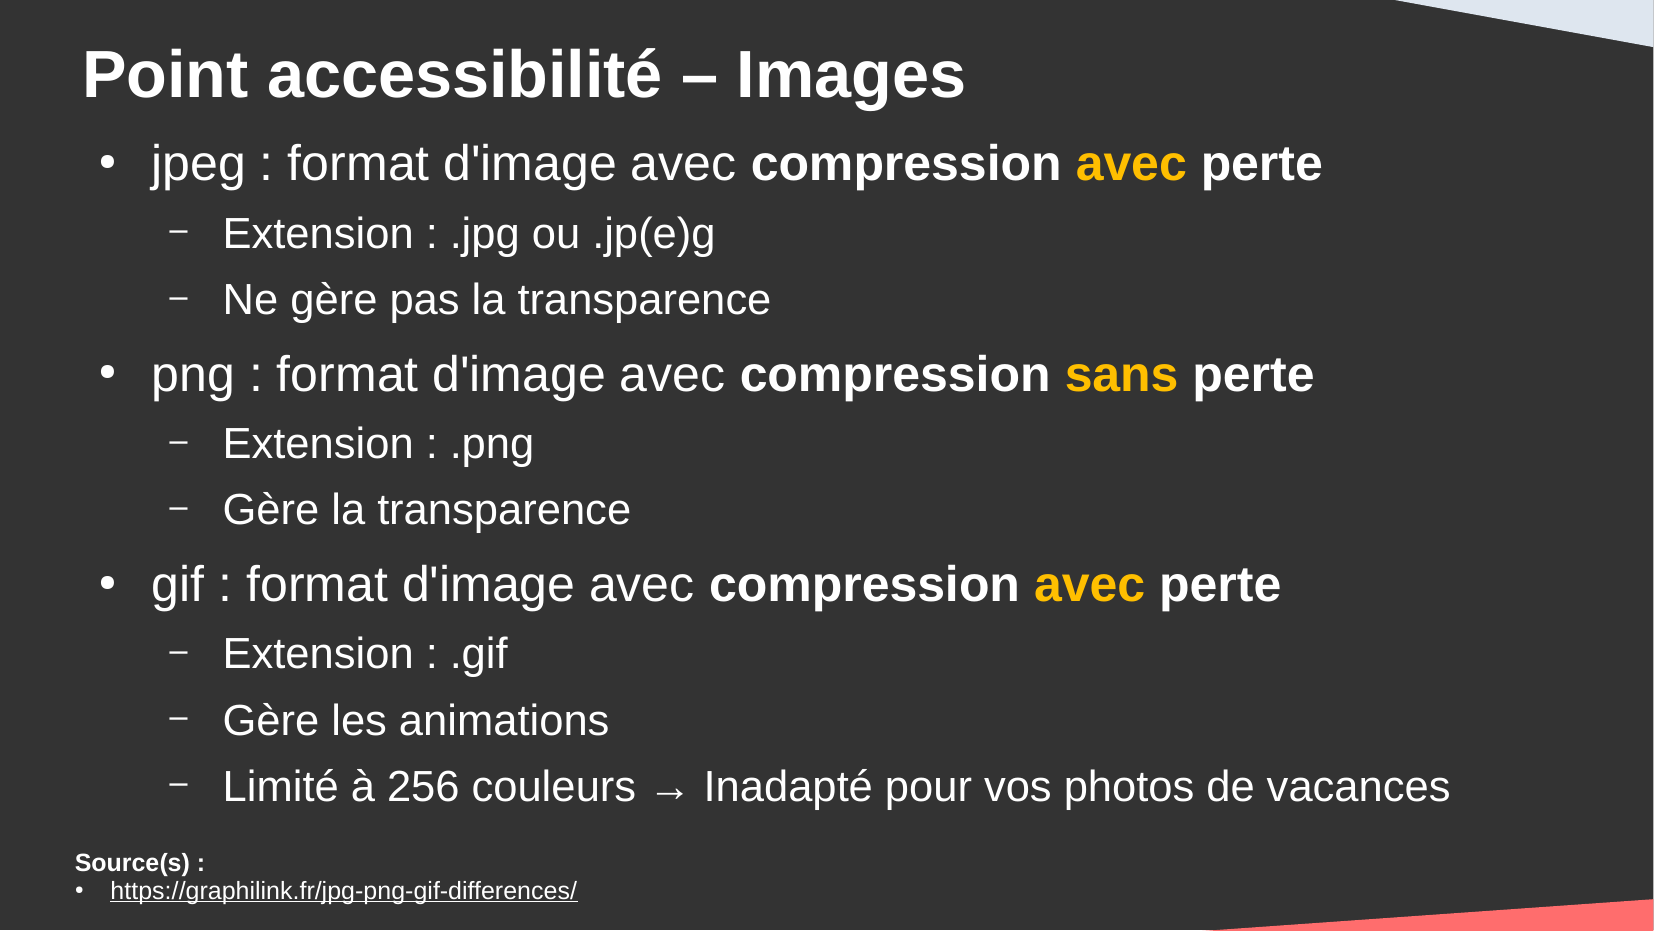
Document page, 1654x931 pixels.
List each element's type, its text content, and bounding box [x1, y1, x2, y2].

title Point accessibilité – Images [82, 37, 1571, 122]
text_box [1394, 0, 1654, 48]
list jpeg : format d'image avec compression avec perte Extension : .jpg ou .jp(e)g Ne gère pas la transparence png : format d'image avec compression sans perte Extension : .png Gère la transparence gif : format d'image avec compression avec perte Extension : .gif Gère les animations Limité à 256 couleurs → Inadapté pour vos photos de vacances [80, 135, 1605, 842]
text_box Source(s) : https://graphilink.fr/jpg-png-gif-differences/ [60, 841, 1546, 922]
text_box [1202, 899, 1654, 931]
